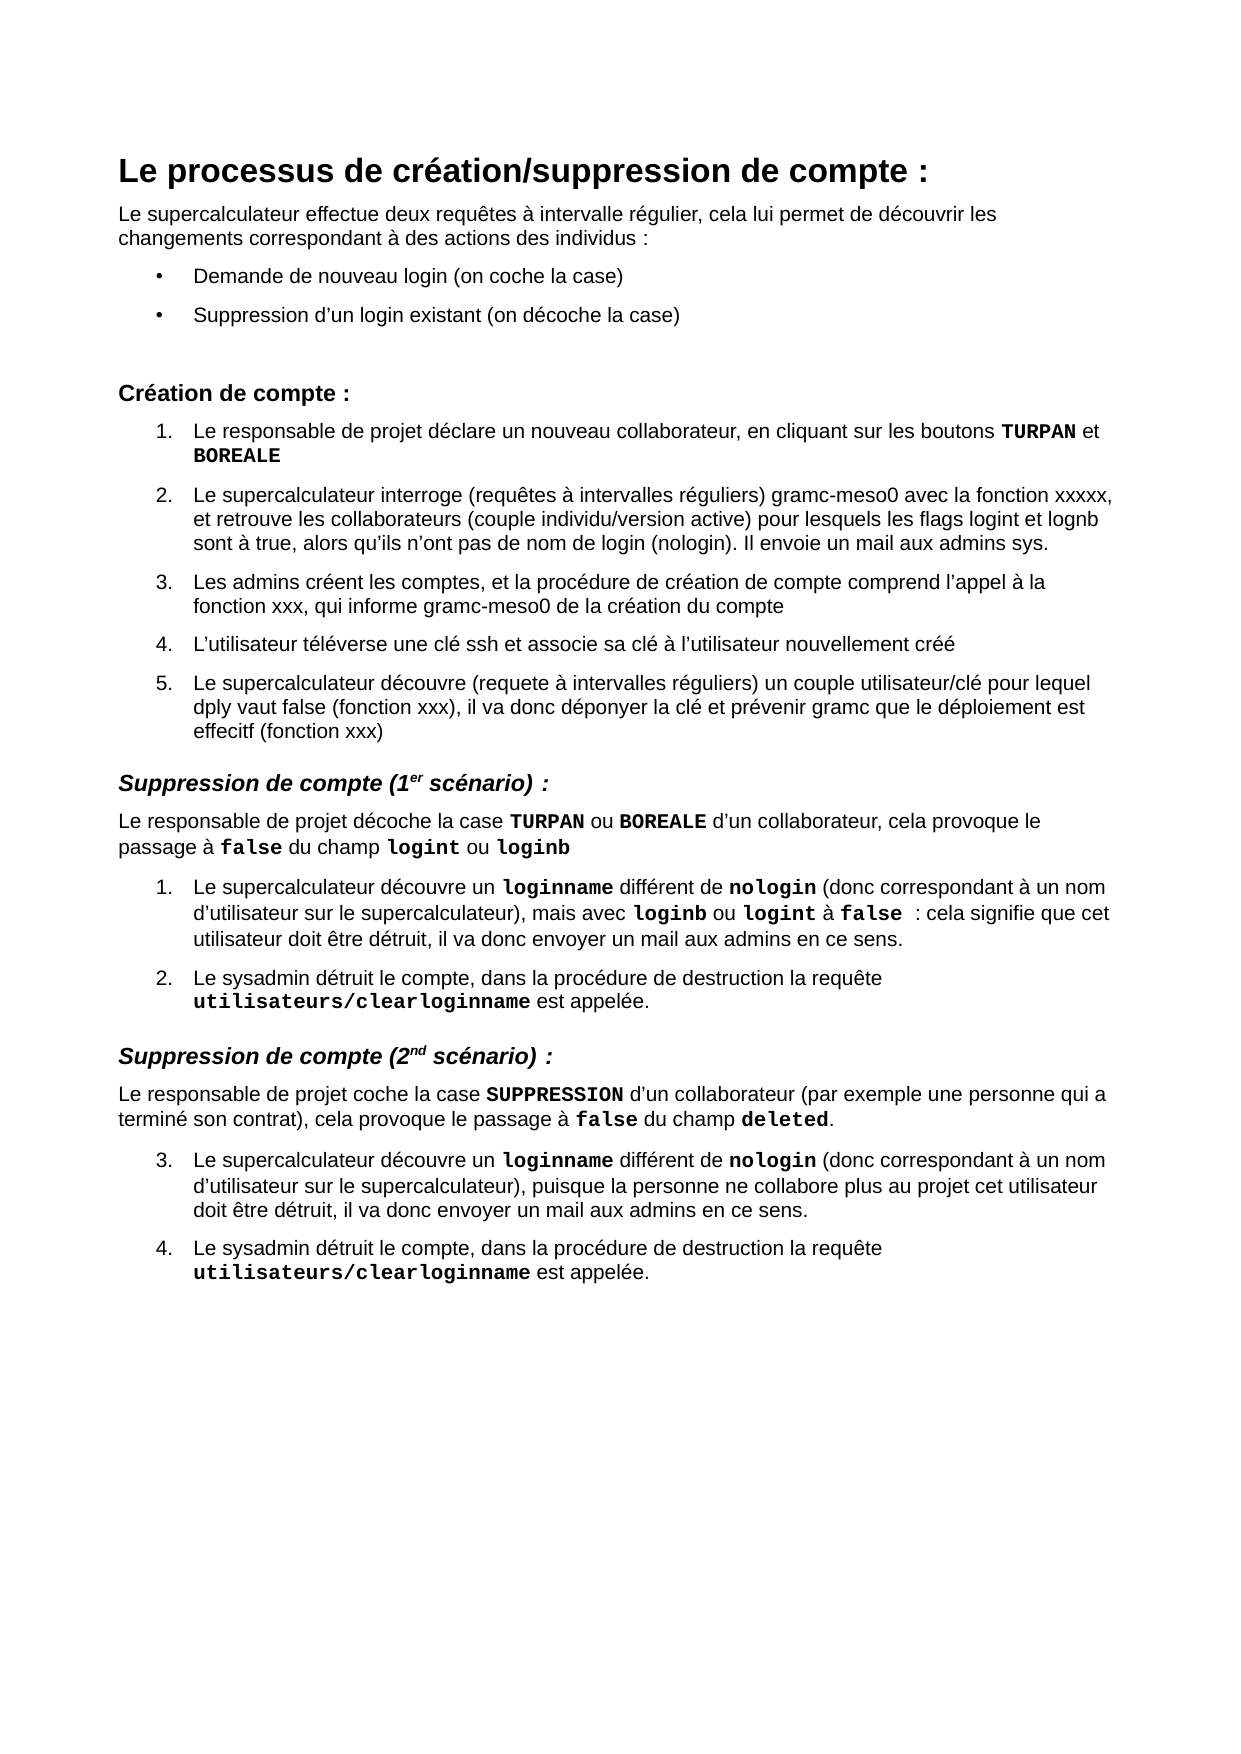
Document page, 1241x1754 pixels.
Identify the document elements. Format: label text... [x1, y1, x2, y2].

list Le supercalculateur découvre un loginname différent de nologin (donc correspondant à un nom d’utilisateur sur le supercalculateur), mais avec loginb ou logint à false : cela signifie que cet utilisateur doit être détruit, il va donc envoyer un mail aux admins en ce sens. [156, 875, 1122, 951]
list Suppression d’un login existant (on décoche la case) [156, 303, 1122, 327]
list Le supercalculateur interroge (requêtes à intervalles réguliers) gramc-meso0 avec la fonction xxxxx, et retrouve les collaborateurs (couple individu/version active) pour lesquels les flags logint et lognb sont à true, alors qu’ils n’ont pas de nom de login (nologin). Il envoie un mail aux admins sys. [156, 483, 1122, 555]
list Les admins créent les comptes, et la procédure de création de compte comprend l’appel à la fonction xxx, qui informe gramc-meso0 de la création du compte [156, 569, 1122, 617]
text Le supercalculateur effectue deux requêtes à intervalle régulier, cela lui permet de découvrir les changements correspondant à des actions des individus : [118, 202, 1122, 249]
text Le responsable de projet coche la case SUPPRESSION d’un collaborateur (par exemple une personne qui a terminé son contrat), cela provoque le passage à false du champ deleted. [118, 1081, 1122, 1133]
list Le sysadmin détruit le compte, dans la procédure de destruction la requête utilisateurs/clearloginname est appelée. [156, 1236, 1122, 1286]
list Le supercalculateur découvre (requete à intervalles réguliers) un couple utilisateur/clé pour lequel dply vaut false (fonction xxx), il va donc déponyer la clé et prévenir gramc que le déploiement est effecitf (fonction xxx) [156, 671, 1122, 742]
list Le supercalculateur découvre un loginname différent de nologin (donc correspondant à un nom d’utilisateur sur le supercalculateur), puisque la personne ne collabore plus au projet cet utilisateur doit être détruit, il va donc envoyer un mail aux admins en ce sens. [156, 1148, 1122, 1221]
list Le responsable de projet déclare un nouveau collaborateur, en cliquant sur les boutons TURPAN et BOREALE [156, 419, 1122, 468]
list Le sysadmin détruit le compte, dans la procédure de destruction la requête utilisateurs/clearloginname est appelée. [156, 965, 1122, 1015]
subtitle Création de compte : [118, 380, 1122, 407]
text Le responsable de projet décoche la case TURPAN ou BOREALE d’un collaborateur, cela provoque le passage à false du champ logint ou loginb [118, 809, 1122, 861]
subtitle Le processus de création/suppression de compte : [118, 151, 1122, 189]
subtitle Suppression de compte (2nd scénario) : [118, 1042, 1122, 1069]
subtitle Suppression de compte (1er scénario) : [118, 769, 1122, 796]
list L’utilisateur téléverse une clé ssh et associe sa clé à l’utilisateur nouvellement créé [156, 632, 1122, 656]
list Demande de nouveau login (on coche la case) [156, 264, 1122, 288]
